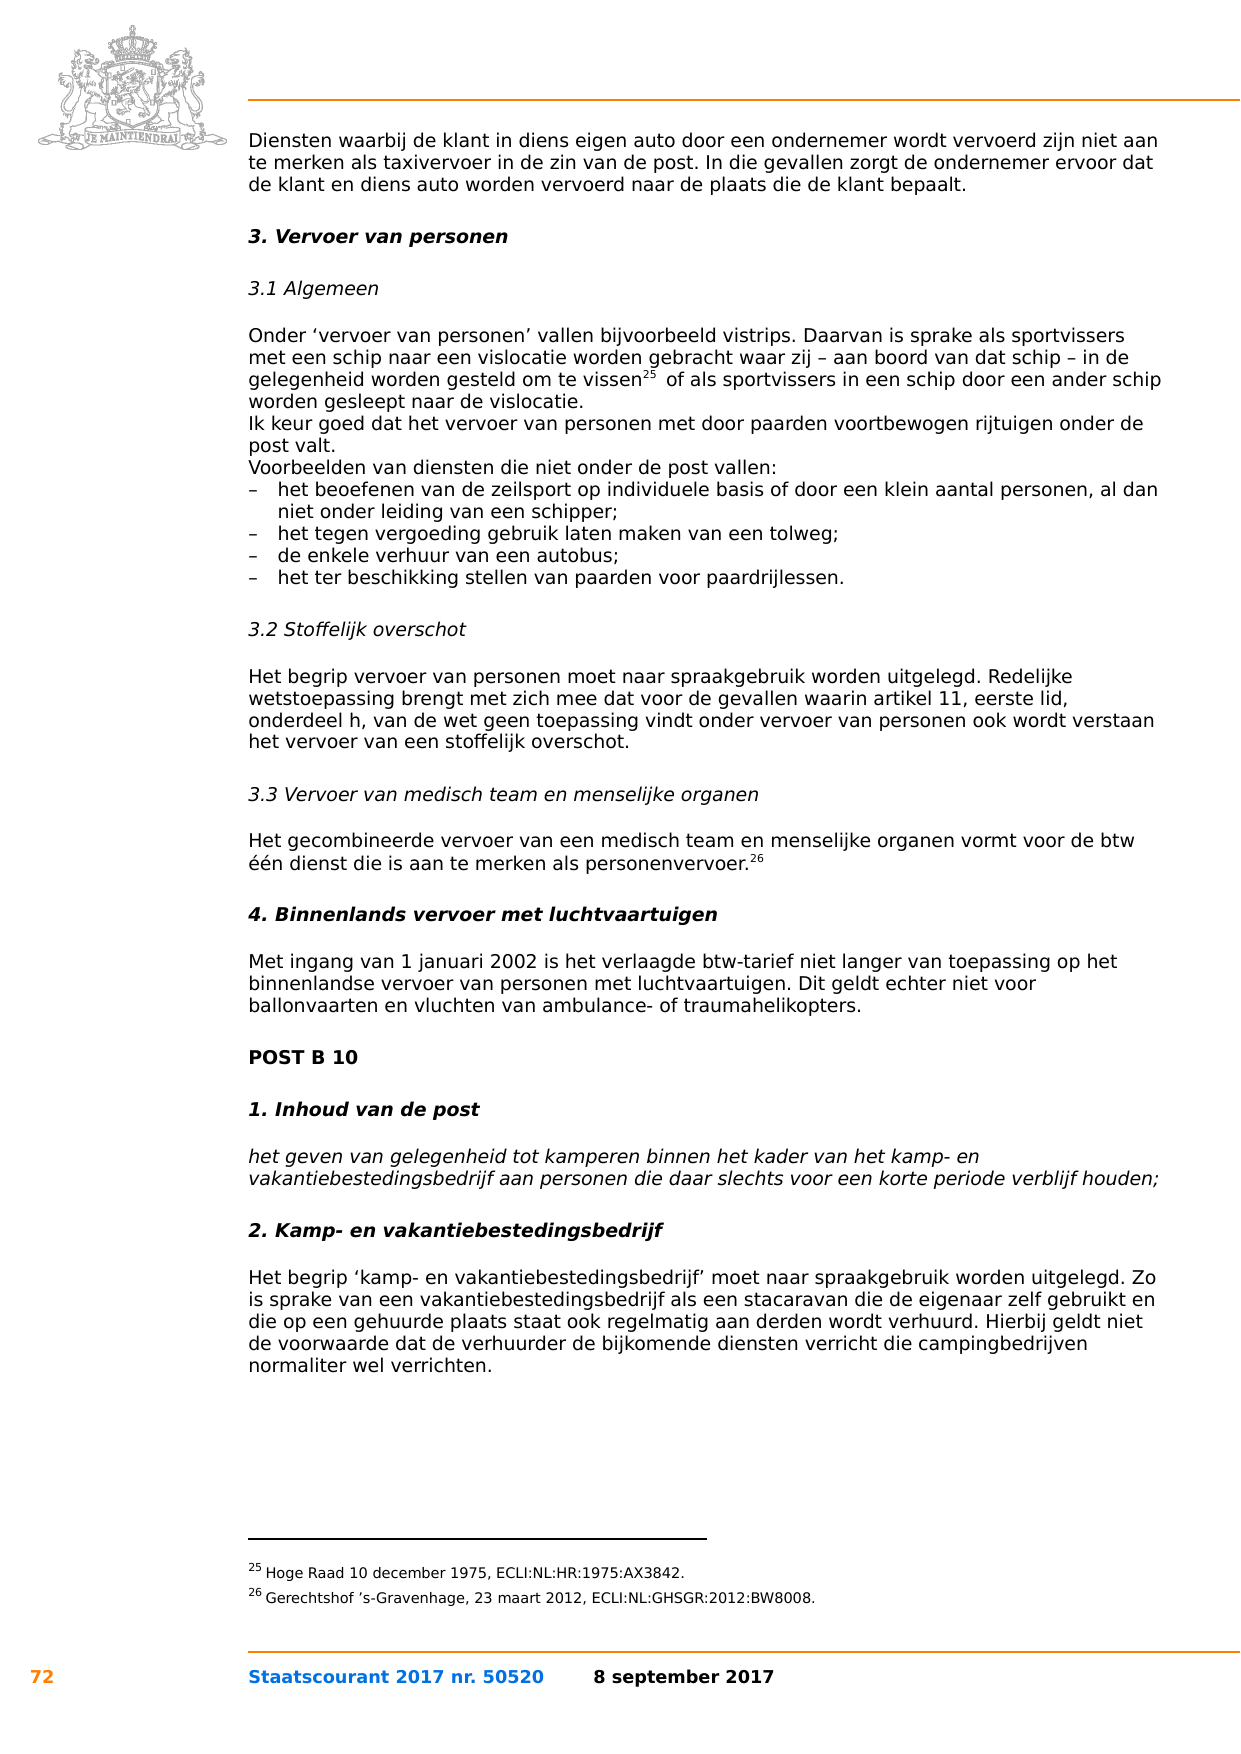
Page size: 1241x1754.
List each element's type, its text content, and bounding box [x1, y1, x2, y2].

text – het beoefenen van de zeilsport op individuele basis of door een klein aantal personen, al dan niet onder leiding van een schipper; [248, 479, 1163, 523]
subtitle 2. Kamp- en vakantiebestedingsbedrijf [248, 1220, 1163, 1242]
text het geven van gelegenheid tot kamperen binnen het kader van het kamp- en vakantiebestedingsbedrijf aan personen die daar slechts voor een korte periode verblijf houden; [248, 1146, 1163, 1190]
text – de enkele verhuur van een autobus; [248, 544, 1163, 567]
text Gerechtshof ’s-Gravenhage, 23 maart 2012, ECLI:NL:GHSGR:2012:BW8008. [248, 1586, 1163, 1608]
subtitle 3.1 Algemeen [248, 278, 1163, 300]
picture [38, 25, 227, 150]
subtitle 3.3 Vervoer van medisch team en menselijke organen [248, 783, 1163, 805]
text Diensten waarbij de klant in diens eigen auto door een ondernemer wordt vervoerd zijn niet aan te merken als taxivervoer in de zin van de post. In die gevallen zorgt de ondernemer ervoor dat de klant en diens auto worden vervoerd naar de plaats die de klant bepaalt. [248, 130, 1163, 196]
subtitle 3.2 Stoffelijk overschot [248, 618, 1163, 641]
text Hoge Raad 10 december 1975, ECLI:NL:HR:1975:AX3842. [248, 1561, 1163, 1583]
subtitle POST B 10 [248, 1047, 1163, 1069]
text – het ter beschikking stellen van paarden voor paardrijlessen. [248, 567, 1163, 588]
text Het begrip vervoer van personen moet naar spraakgebruik worden uitgelegd. Redelijke wetstoepassing brengt met zich mee dat voor de gevallen waarin artikel 11, eerste lid, onderdeel h, van de wet geen toepassing vindt onder vervoer van personen ook wordt verstaan het vervoer van een stoffelijk overschot. [248, 666, 1163, 753]
text – het tegen vergoeding gebruik laten maken van een tolweg; [248, 523, 1163, 544]
text Voorbeelden van diensten die niet onder de post vallen: [248, 457, 1163, 479]
text Het begrip ‘kamp- en vakantiebestedingsbedrijf’ moet naar spraakgebruik worden uitgelegd. Zo is sprake van een vakantiebestedingsbedrijf als een stacaravan die de eigenaar zelf gebruikt en die op een gehuurde plaats staat ook regelmatig aan derden wordt verhuurd. Hierbij geldt niet de voorwaarde dat de verhuurder de bijkomende diensten verricht die campingbedrijven normaliter wel verrichten. [248, 1267, 1163, 1377]
text Onder ‘vervoer van personen’ vallen bijvoorbeeld vistrips. Daarvan is sprake als sportvissers met een schip naar een vislocatie worden gebracht waar zij – aan boord van dat schip – in de gelegenheid worden gesteld om te vissen of als sportvissers in een schip door een ander schip worden gesleept naar de vislocatie. [248, 325, 1163, 413]
subtitle 4. Binnenlands vervoer met luchtvaartuigen [248, 904, 1163, 926]
subtitle 3. Vervoer van personen [248, 226, 1163, 248]
text Met ingang van 1 januari 2002 is het verlaagde btw-tarief niet langer van toepassing op het binnenlandse vervoer van personen met luchtvaartuigen. Dit geldt echter niet voor ballonvaarten en vluchten van ambulance- of traumahelikopters. [248, 951, 1163, 1017]
text Ik keur goed dat het vervoer van personen met door paarden voortbewogen rijtuigen onder de post valt. [248, 413, 1163, 457]
subtitle 1. Inhoud van de post [248, 1099, 1163, 1121]
text Het gecombineerde vervoer van een medisch team en menselijke organen vormt voor de btw één dienst die is aan te merken als personenvervoer. [248, 830, 1163, 874]
